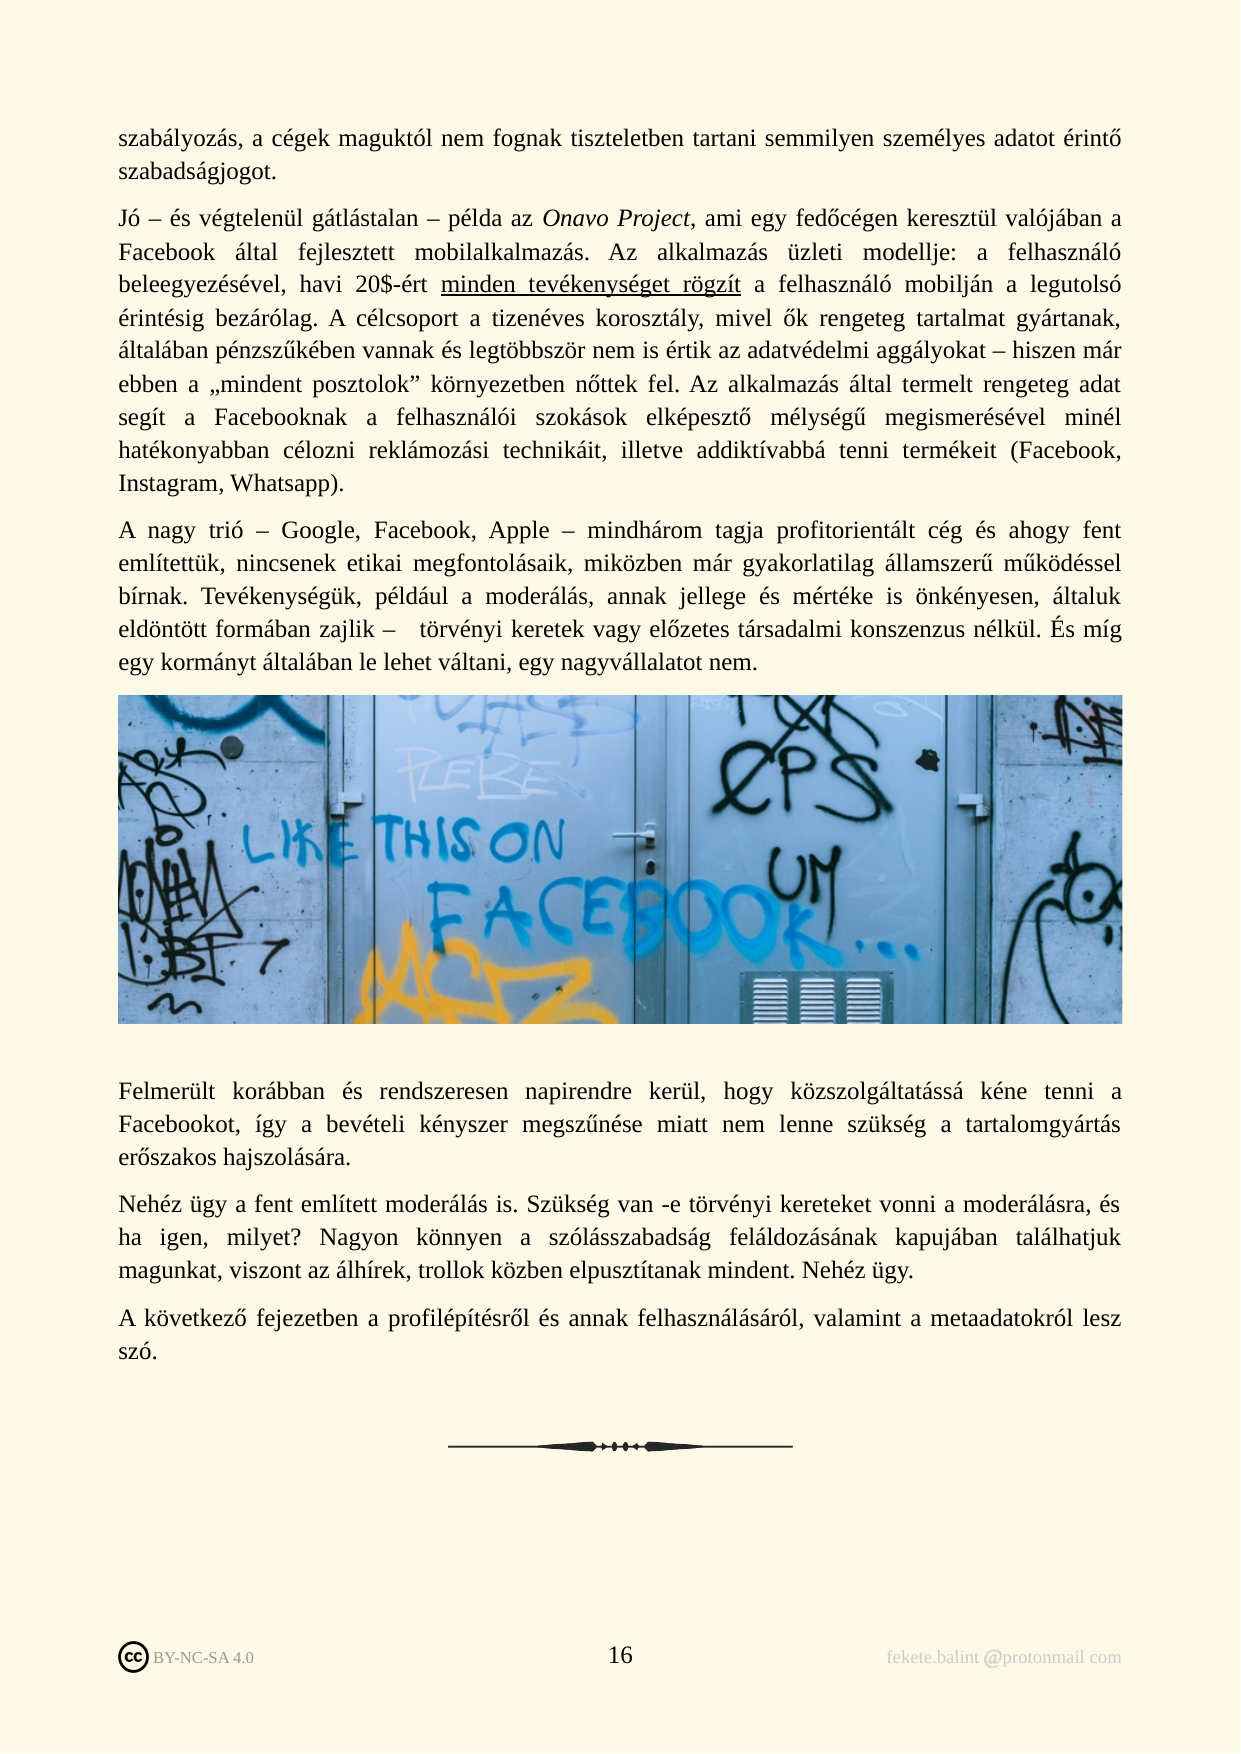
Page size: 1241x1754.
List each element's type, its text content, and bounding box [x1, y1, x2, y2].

text A nagy trió – Google, Facebook, Apple – mindhárom tagja profitorientált cég és ahogy fent említettük, nincsenek etikai megfontolásaik, miközben már gyakorlatilag államszerű működéssel bírnak. Tevékenységük, például a moderálás, annak jellege és mértéke is önkényesen, általuk eldöntött formában zajlik – törvényi keretek vagy előzetes társadalmi konszenzus nélkül. És míg egy kormányt általában le lehet váltani, egy nagyvállalatot nem. [118, 515, 1122, 676]
picture [167, 695, 254, 723]
text szabályozás, a cégek maguktól nem fognak tiszteletben tartani semmilyen személyes adatot érintő szabadságjogot. [118, 123, 1122, 185]
text Felmerült korábban és rendszeresen napirendre kerül, hogy közszolgáltatássá kéne tenni a Facebookot, így a bevételi kényszer megszűnése miatt nem lenne szükség a tartalomgyártás erőszakos hajszolására. [118, 1076, 1122, 1171]
picture [268, 695, 277, 700]
text Jó – és végtelenül gátlástalan – példa az Onavo Project, ami egy fedőcégen keresztül valójában a Facebook által fejlesztett mobilalkalmazás. Az alkalmazás üzleti modellje: a felhasználó beleegyezésével, havi 20$-ért minden tevékenységet rögzít a felhasználó mobilján a legutolsó érintésig bezárólag. A célcsoport a tizenéves korosztály, mivel ők rengeteg tartalmat gyártanak, általában pénzszűkében vannak és legtöbbször nem is értik az adatvédelmi aggályokat – hiszen már ebben a „mindent posztolok” környezetben nőttek fel. Az alkalmazás által termelt rengeteg adat segít a Facebooknak a felhasználói szokások elképesztő mélységű megismerésével minél hatékonyabban célozni reklámozási technikáit, illetve addiktívabbá tenni termékeit (Facebook, Instagram, Whatsapp). [118, 203, 1122, 496]
text A következő fejezetben a profilépítésről és annak felhasználásáról, valamint a metaadatokról lesz szó. [118, 1303, 1122, 1365]
picture [248, 706, 258, 714]
picture [982, 1648, 1003, 1669]
picture [446, 1438, 795, 1454]
text Nehéz ügy a fent említett moderálás is. Szükség van -e törvényi kereteket vonni a moderálásra, és ha igen, milyet? Nagyon könnyen a szólásszabadság feláldozásának kapujában találhatjuk magunkat, viszont az álhírek, trollok közben elpusztítanak mindent. Nehéz ügy. [118, 1189, 1122, 1284]
picture [118, 695, 1123, 1024]
picture [118, 1641, 149, 1673]
